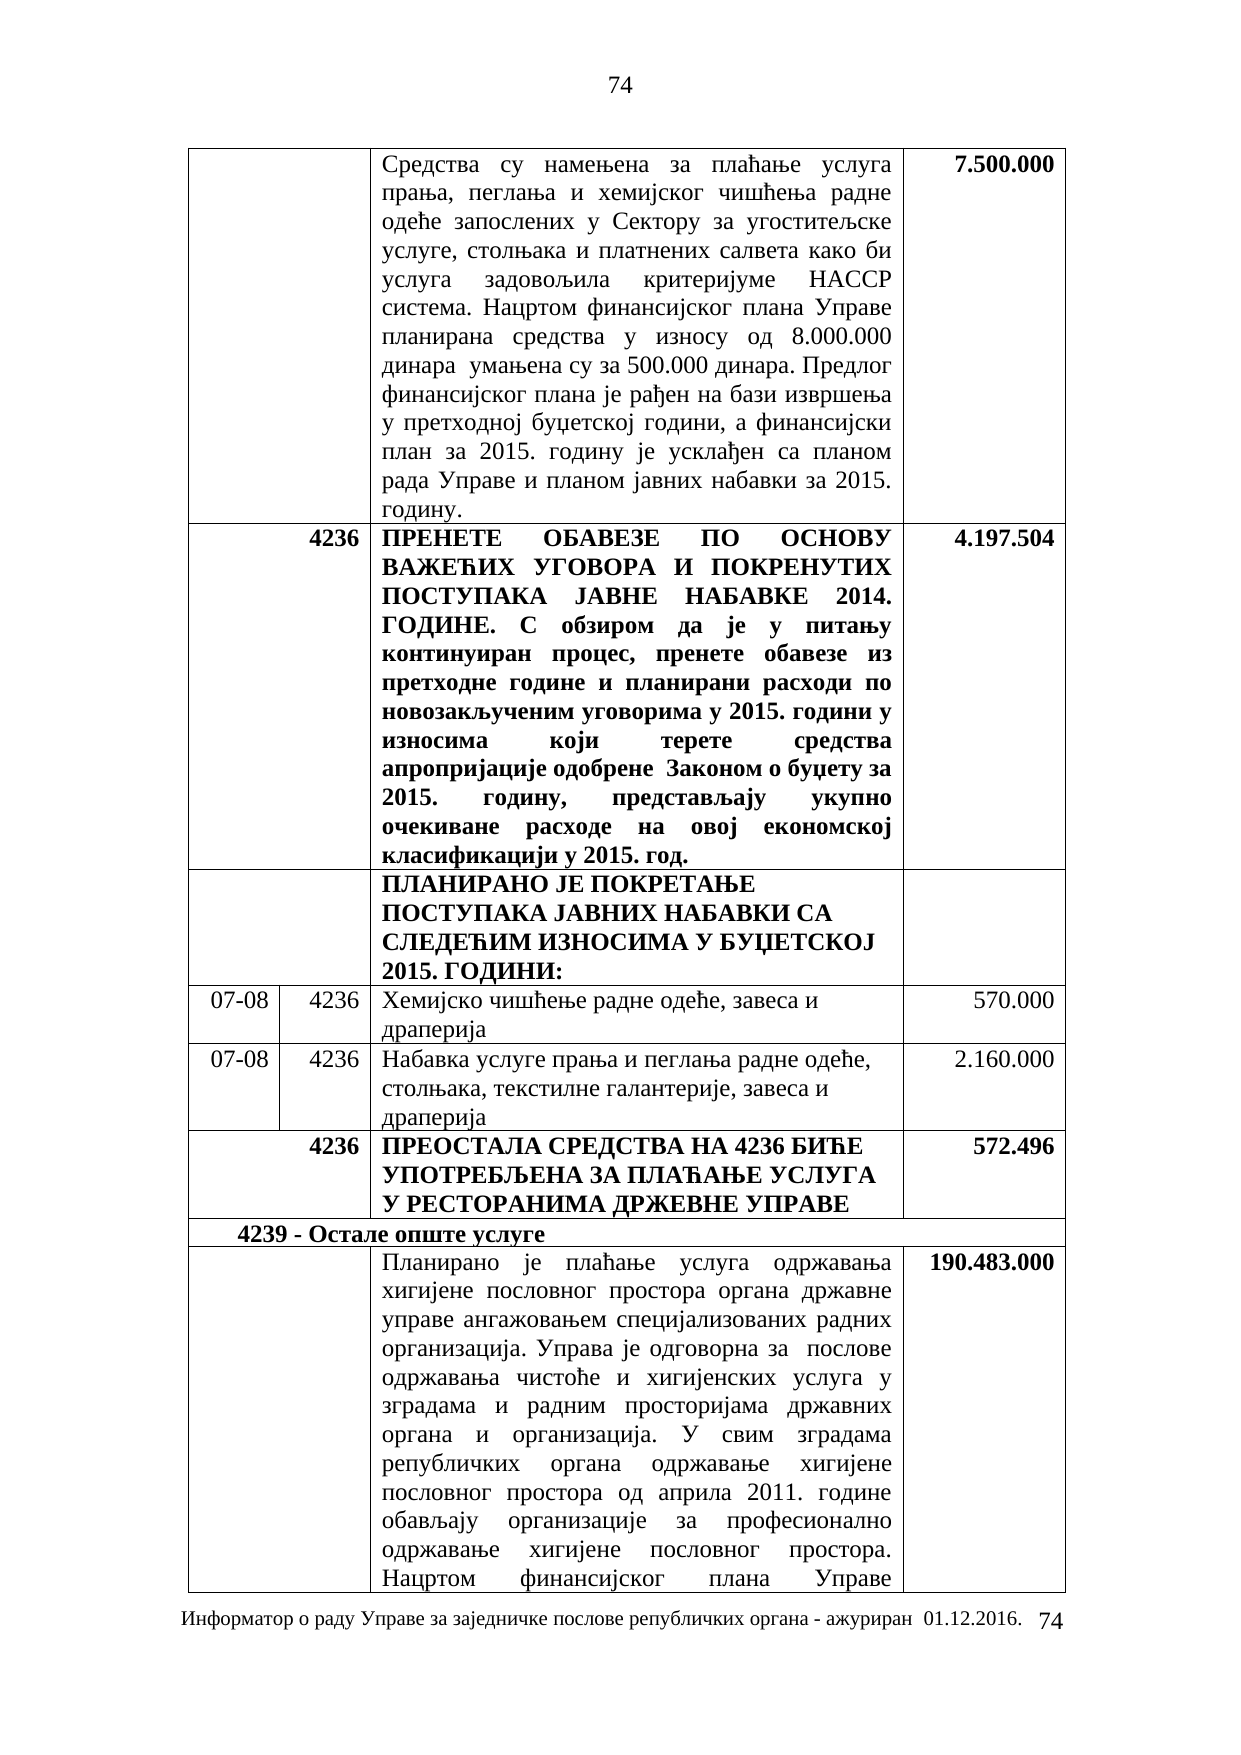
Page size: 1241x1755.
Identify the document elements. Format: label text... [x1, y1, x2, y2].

table_cell ПРЕОСТАЛА СРЕДСТВА НА 4236 БИЋЕ УПОТРЕБЉЕНА ЗА ПЛАЋАЊЕ УСЛУГА У РЕСТОРАНИМА ДРЖЕВНЕ УПРАВЕ [371, 1131, 903, 1218]
table_cell 4239 - Остале опште услуге [189, 1219, 1065, 1246]
table_cell 572.496 [904, 1131, 1065, 1218]
table_cell 190.483.000 [904, 1247, 1065, 1592]
table_cell 4236 [280, 986, 370, 1043]
table_cell 4236 [189, 524, 370, 868]
table_cell [189, 149, 370, 522]
table_cell Средства су намењена за плаћање услуга прања, пеглања и хемијског чишћења радне одеће запослених у Сектору за угоститељске услуге, столњака и платнених салвета како би услуга задовољила критеријуме НАССР система. Нацртом финансијског плана Управе планирана средства у износу од 8.000.000 динара умањена су за 500.000 динара. Предлог финансијског плана је рађен на бази извршења у претходној буџетској години, а финансијски план за 2015. годину је усклађен са планом рада Управе и планом јавних набавки за 2015. годину. [371, 149, 903, 522]
table_cell 07-08 [189, 986, 279, 1043]
table_cell Планирано је плаћање услуга одржавања хигијене пословног простора органа државне управе ангажовањем специјализованих радних организација. Управа је одговорна за послове одржавања чистоће и хигијенских услуга у зградама и радним просторијама државних органа и организација. У свим зградама републичких органа одржавање хигијене пословног простора од априла 2011. године обављају организације за професионално одржавање хигијене пословног простора. Нацртом финансијског плана Управе [371, 1247, 903, 1592]
table_cell 4.197.504 [904, 524, 1065, 868]
table_cell ПРЕНЕТЕ ОБАВЕЗЕ ПО ОСНОВУ ВАЖЕЋИХ УГОВОРА И ПОКРЕНУТИХ ПОСТУПАКА ЈАВНЕ НАБАВКЕ 2014. ГОДИНЕ. С обзиром да је у питању континуиран процес, пренете обавезе из претходне године и планирани расходи по новозакљученим уговорима у 2015. години у износима који терете средства апропријације одобрене Законом о буџету за 2015. годину, представљају укупно очекиване расходе на овој економској класификацији у 2015. год. [371, 524, 903, 868]
table_cell [189, 1247, 370, 1592]
table_cell 4236 [189, 1131, 370, 1218]
table_cell [904, 870, 1065, 984]
table_cell Хемијско чишћење радне одеће, завеса и драперија [371, 986, 903, 1043]
table_cell 07-08 [189, 1044, 279, 1130]
table_cell 570.000 [904, 986, 1065, 1043]
table_cell 7.500.000 [904, 149, 1065, 522]
table_cell 4236 [280, 1044, 370, 1130]
table_cell ПЛАНИРАНО ЈЕ ПОКРЕТАЊЕ ПОСТУПАКА ЈАВНИХ НАБАВКИ СА СЛЕДЕЋИМ ИЗНОСИМА У БУЏЕТСКОЈ 2015. ГОДИНИ: [371, 870, 903, 984]
table_cell [189, 870, 370, 984]
table_cell 2.160.000 [904, 1044, 1065, 1130]
table_cell Набавка услуге прања и пеглања радне одеће, столњака, текстилне галантерије, завеса и драперија [371, 1044, 903, 1130]
